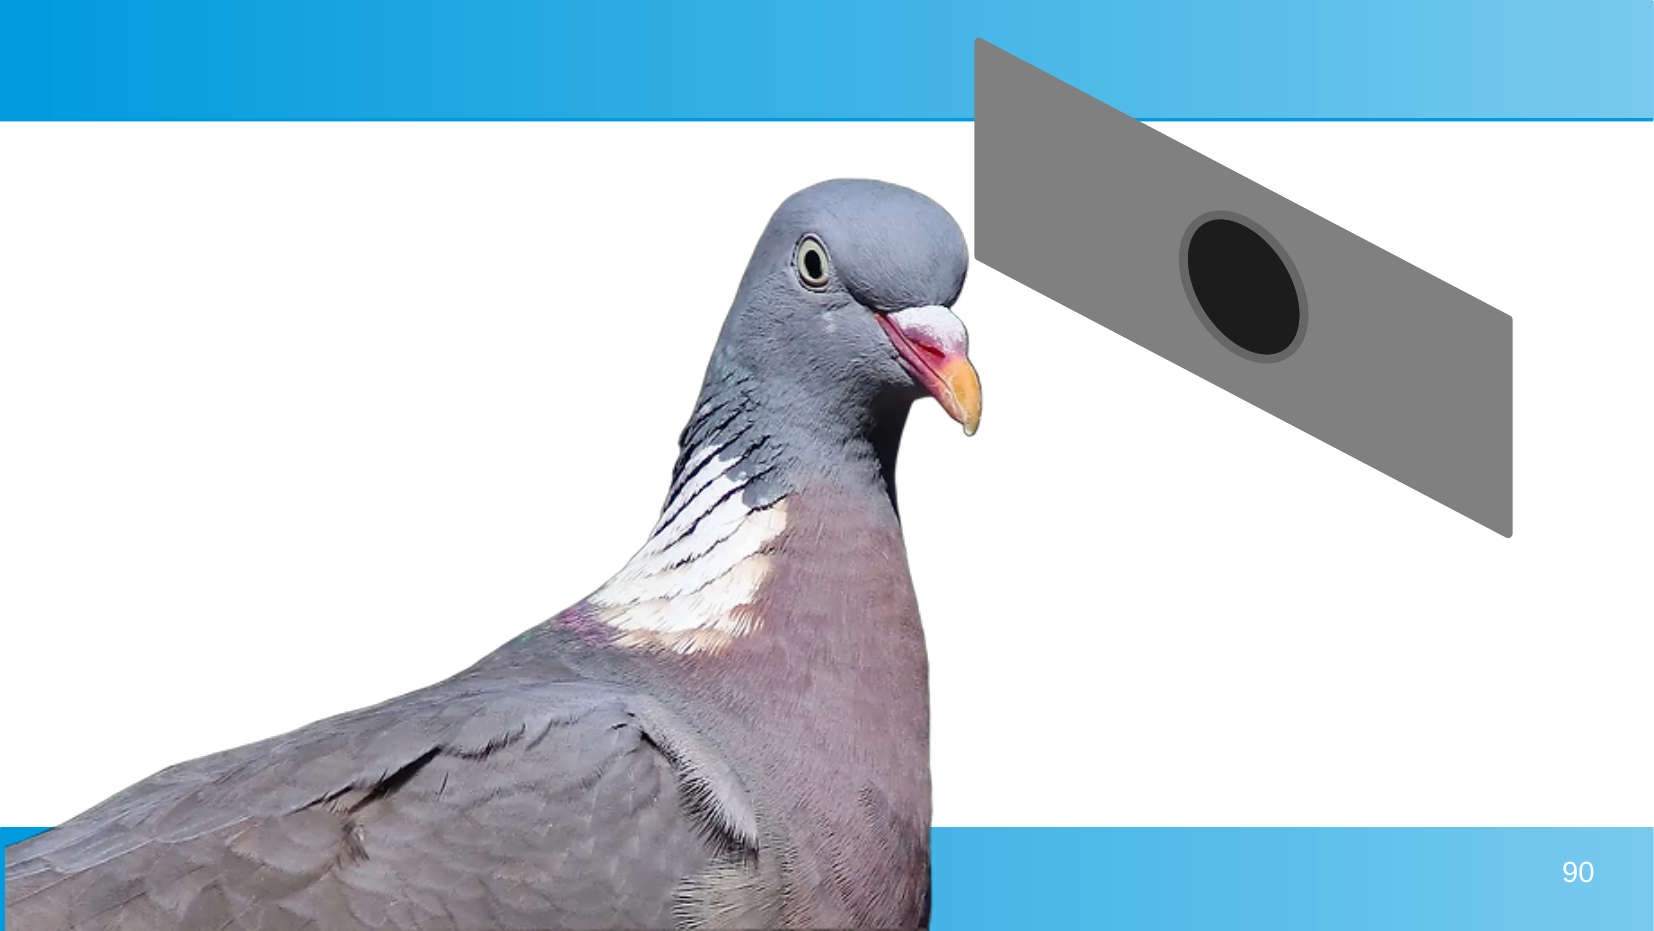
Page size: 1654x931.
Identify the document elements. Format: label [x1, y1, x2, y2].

text_box [978, 42, 1509, 534]
picture [5, 130, 1007, 931]
